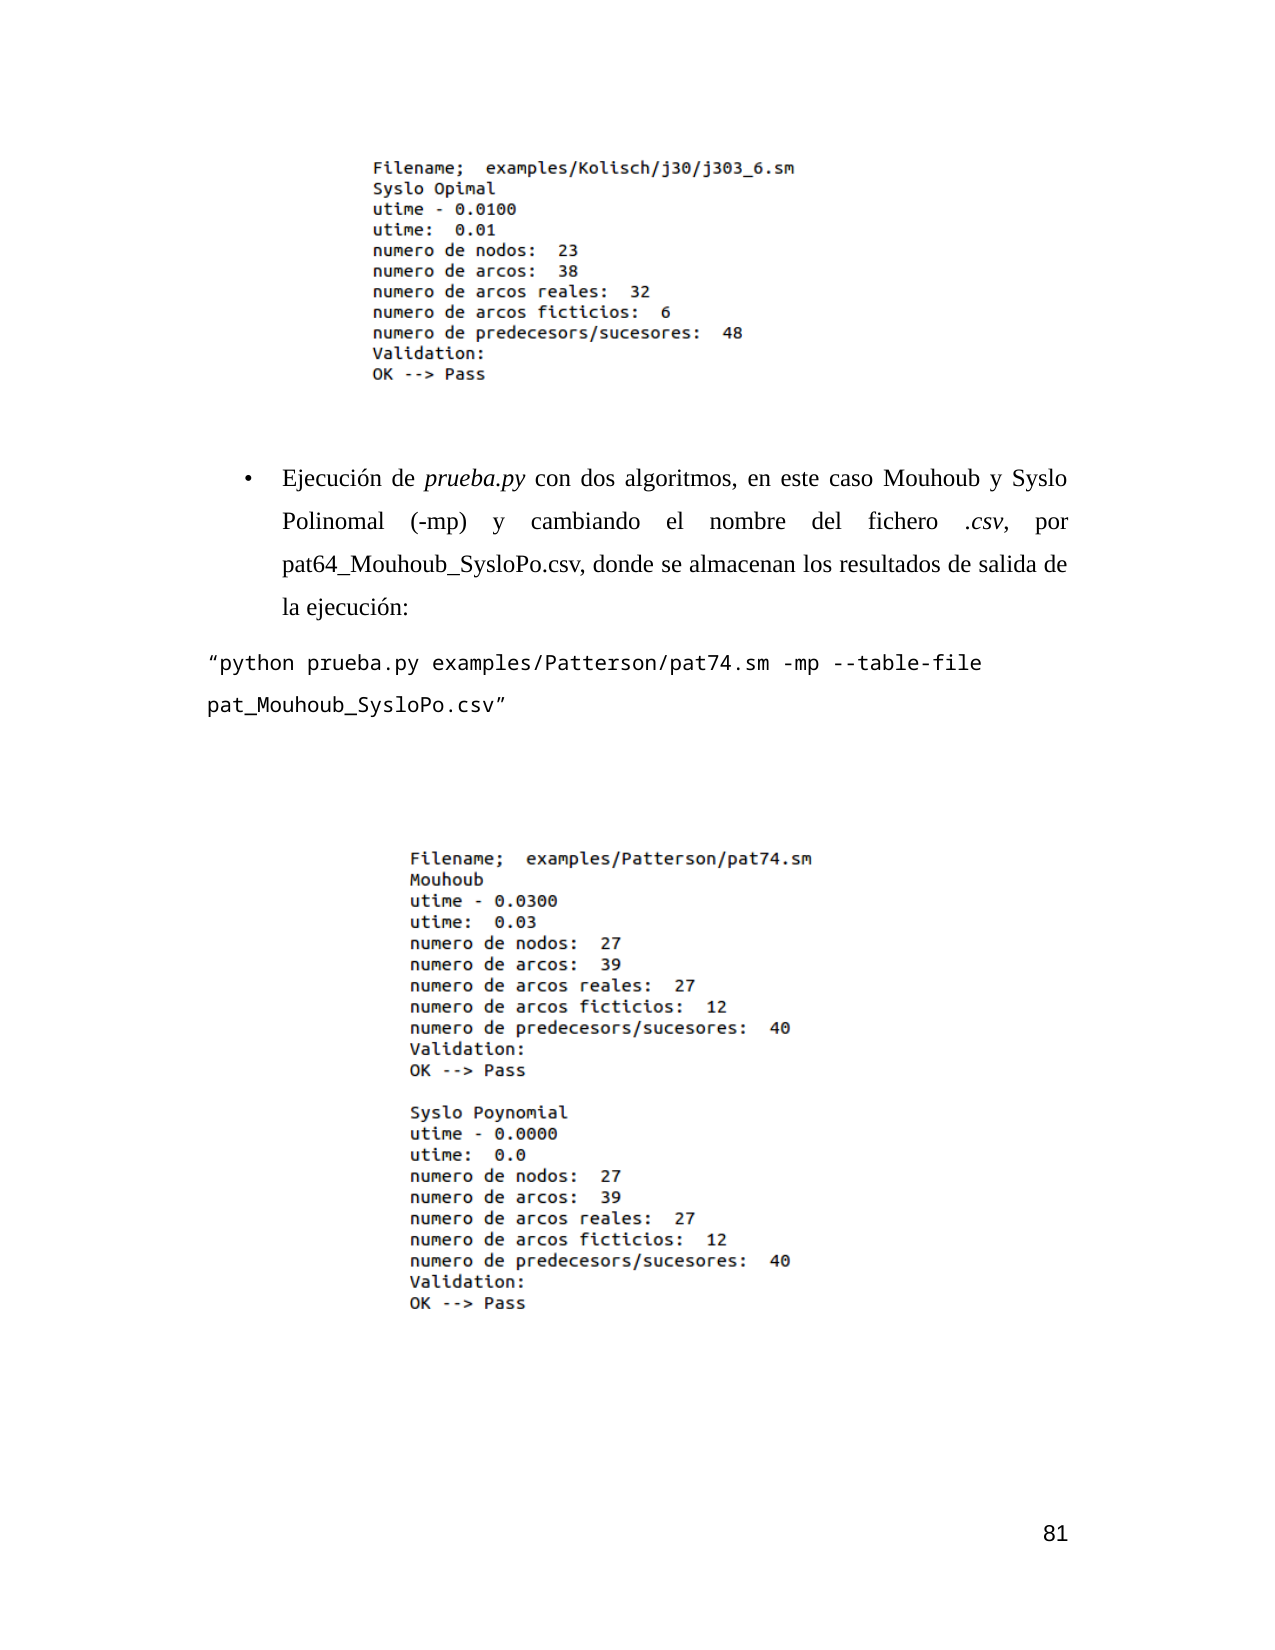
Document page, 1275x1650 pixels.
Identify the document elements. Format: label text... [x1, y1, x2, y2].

text “python prueba.py examples/Patterson/pat74.sm -mp --table-file pat_Mouhoub_SysloPo.csv” [207, 648, 1068, 719]
list Ejecución de prueba.py con dos algoritmos, en este caso Mouhoub y Syslo Polinomal (-mp) y cambiando el nombre del fichero .csv, por pat64_Mouhoub_SysloPo.csv, donde se almacenan los resultados de salida de la ejecución: [244, 463, 1068, 621]
